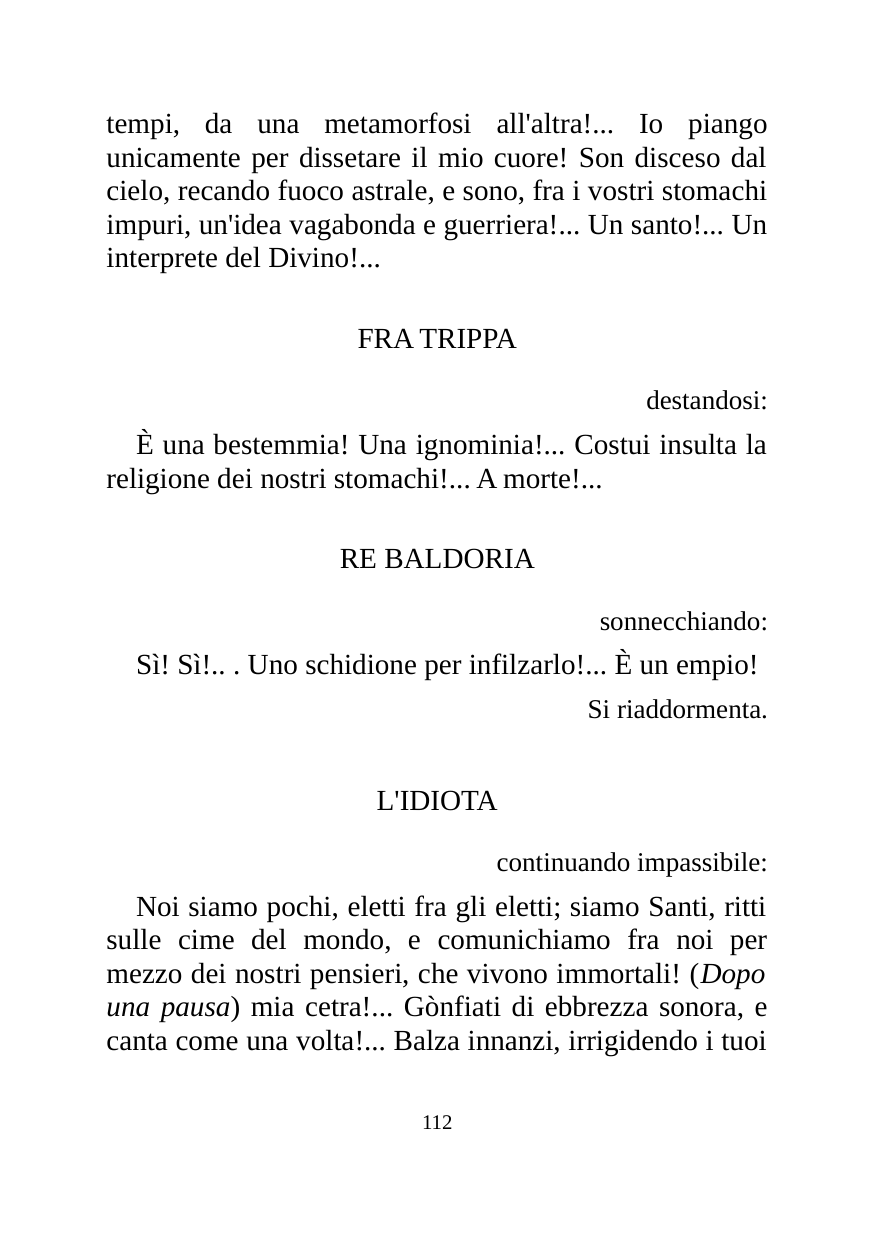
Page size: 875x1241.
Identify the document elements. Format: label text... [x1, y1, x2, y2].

text FRA TRIPPA [106, 321, 768, 355]
text l'idiota [106, 783, 768, 817]
text continuando impassibile: [402, 846, 768, 877]
text È una bestemmia! Una ignominia!... Costui insulta la religione dei nostri stomachi!... A morte!... [106, 427, 768, 494]
text Noi siamo pochi, eletti fra gli eletti; siamo Santi, ritti sulle cime del mondo, e comunichiamo fra noi per mezzo dei nostri pensieri, che vivono immortali! (Dopo una pausa) mia cetra!... Gònfiati di ebbrezza sonora, e canta come una volta!... Balza innanzi, irrigidendo i tuoi [106, 889, 768, 1057]
text destandosi: [402, 384, 768, 415]
text Si riaddormenta. [402, 693, 768, 724]
text tempi, da una metamorfosi all'altra!... Io piango unicamente per dissetare il mio cuore! Son disceso dal cielo, recando fuoco astrale, e sono, fra i vostri stomachi impuri, un'idea vagabonda e guerriera!... Un santo!... Un interprete del Divino!... [106, 106, 768, 274]
text Sì! Sì!.. . Uno schidione per infilzarlo!... È un empio! [106, 647, 768, 681]
text RE BALDORIA [106, 542, 768, 575]
text sonnecchiando: [402, 604, 768, 636]
